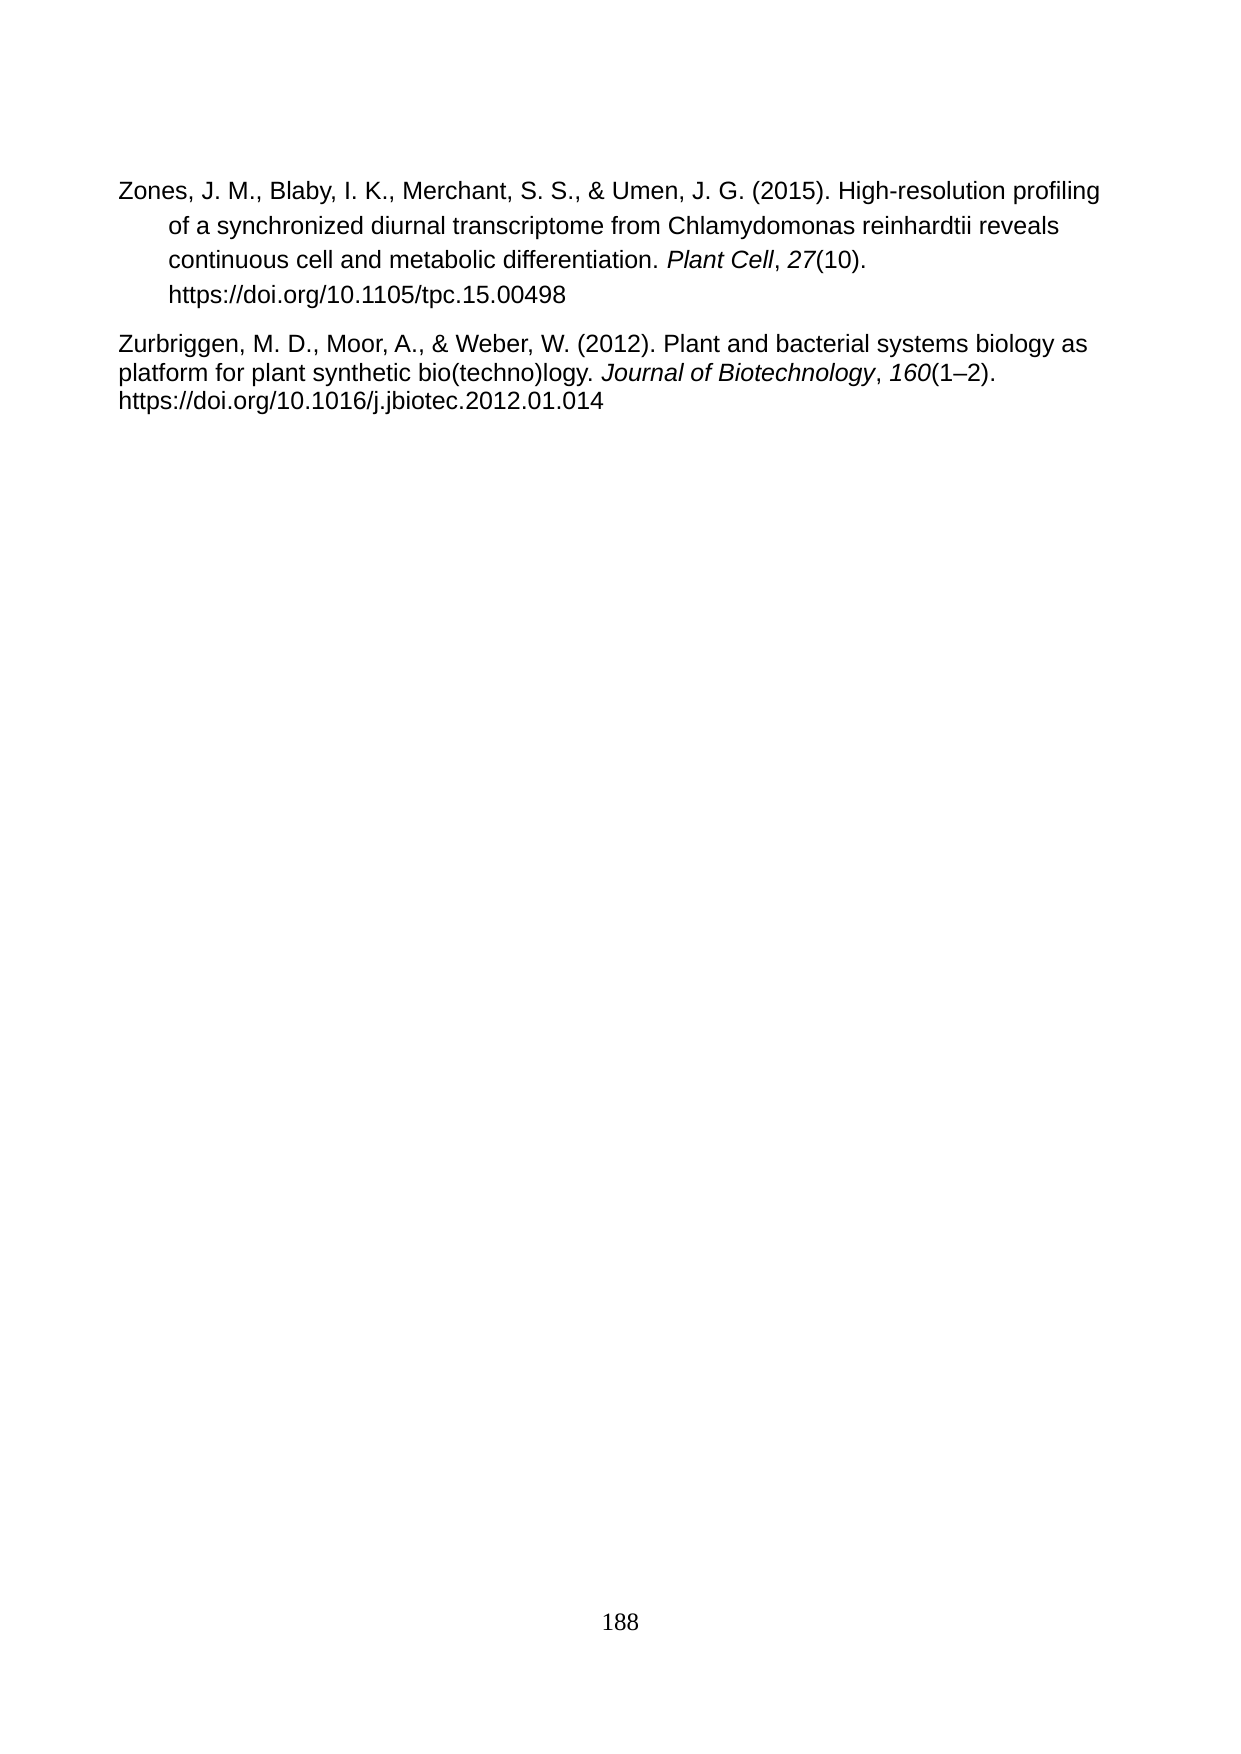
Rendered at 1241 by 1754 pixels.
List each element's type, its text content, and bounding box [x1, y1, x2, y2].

text Zones, J. M., Blaby, I. K., Merchant, S. S., & Umen, J. G. (2015). High-resolution profiling of a synchronized diurnal transcriptome from Chlamydomonas reinhardtii reveals continuous cell and metabolic differentiation. Plant Cell, 27(10). https://doi.org/10.1105/tpc.15.00498 [118, 176, 1122, 308]
text Zurbriggen, M. D., Moor, A., & Weber, W. (2012). Plant and bacterial systems biology as platform for plant synthetic bio(techno)logy. Journal of Biotechnology, 160(1–2). https://doi.org/10.1016/j.jbiotec.2012.01.014 [118, 329, 1122, 415]
